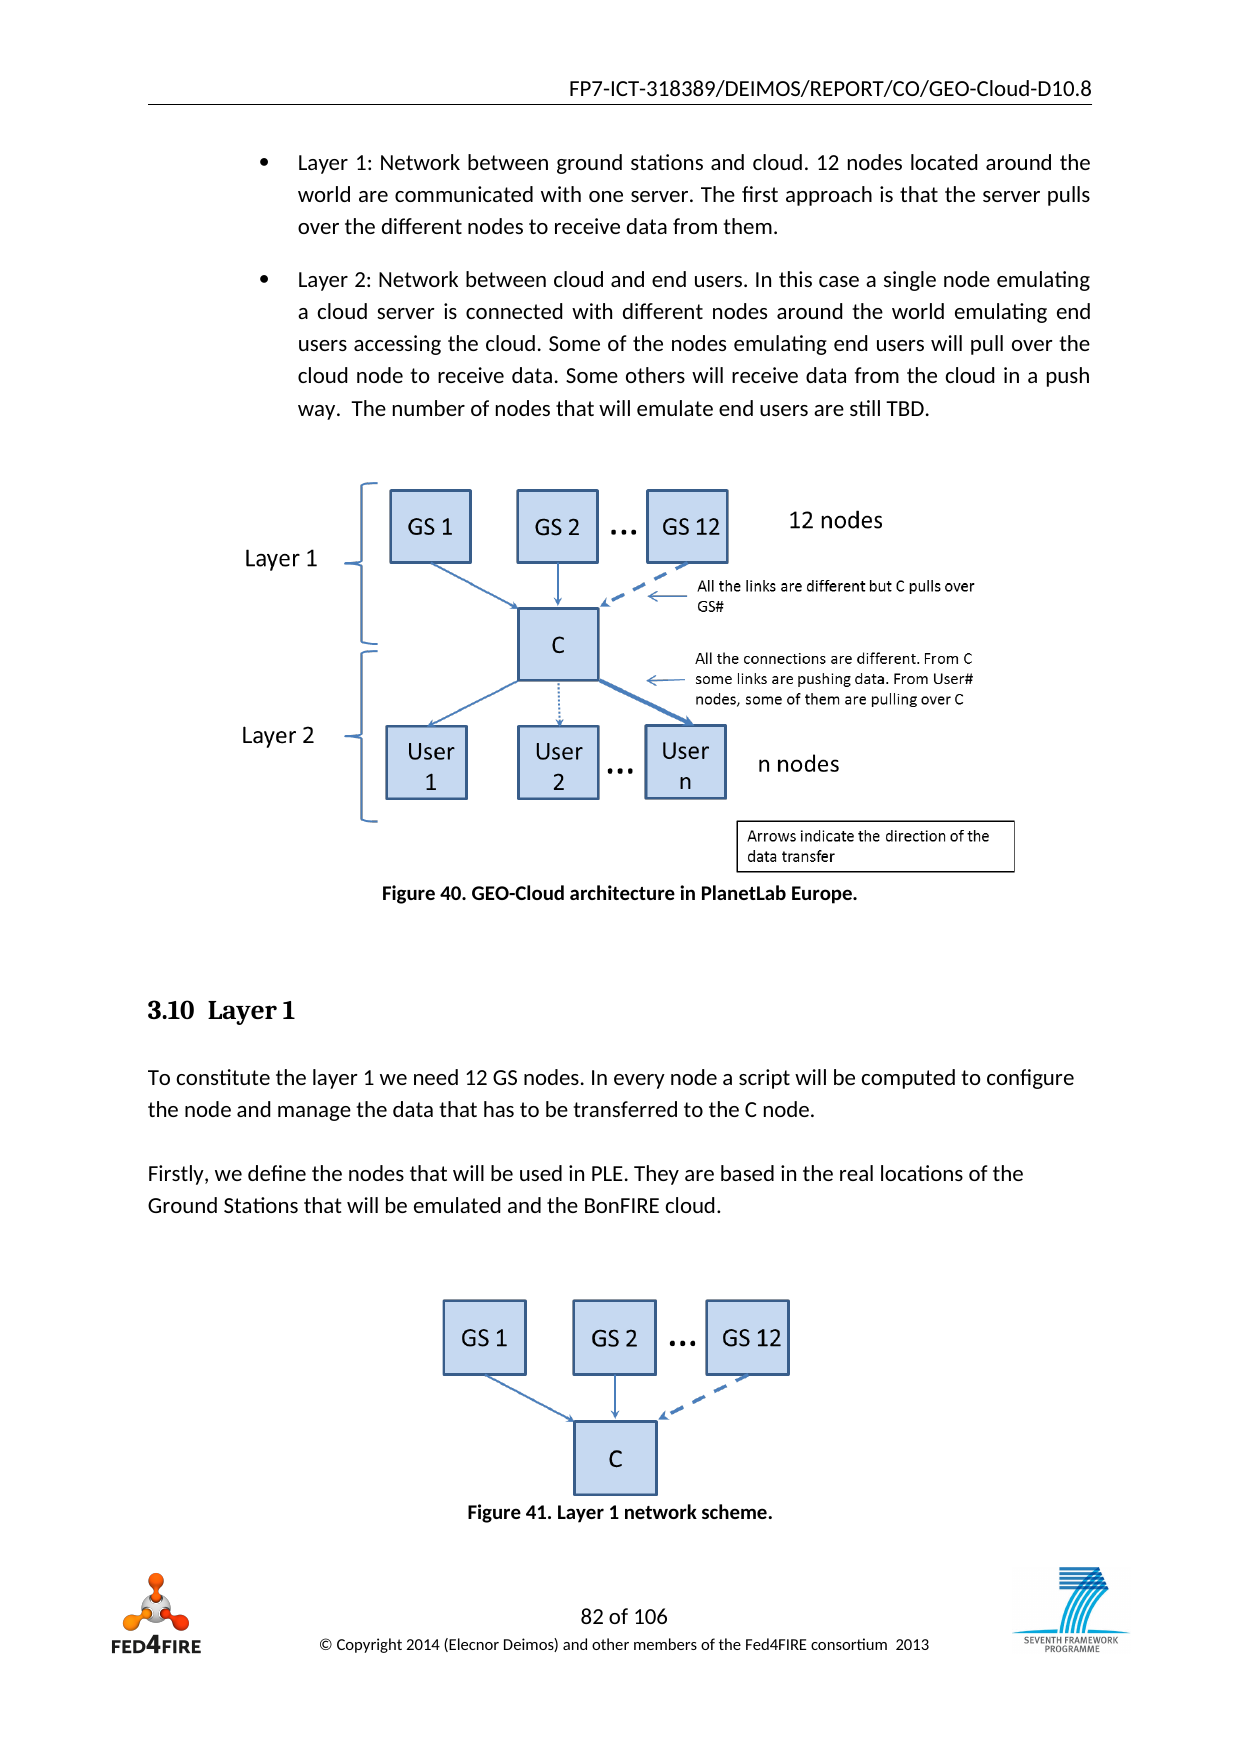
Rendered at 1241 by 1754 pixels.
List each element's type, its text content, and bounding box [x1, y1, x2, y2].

list Layer 2: Network between cloud and end users. In this case a single node emulating a cloud server is connected with different nodes around the world emulating end users accessing the cloud. Some of the nodes emulating end users will pull over the cloud node to receive data. Some others will receive data from the cloud in a push way. The number of nodes that will emulate end users are still TBD. [260, 265, 1092, 422]
text Figure 40. GEO-Cloud architecture in PlanetLab Europe. [148, 881, 1092, 906]
list Layer 1: Network between ground stations and cloud. 12 nodes located around the world are communicated with one server. The first approach is that the server pulls over the different nodes to receive data from them. [260, 148, 1092, 240]
text To constitute the layer 1 we need 12 GS nodes. In every node a script will be computed to configure the node and manage the data that has to be transferred to the C node. [148, 1063, 1092, 1123]
text Firstly, we define the nodes that will be used in PLE. They are based in the real locations of the Ground Stations that will be emulated and the BonFIRE cloud. [148, 1159, 1092, 1219]
text Figure 41. Layer 1 network scheme. [148, 1499, 1092, 1525]
subtitle Layer 1 [148, 995, 1092, 1026]
